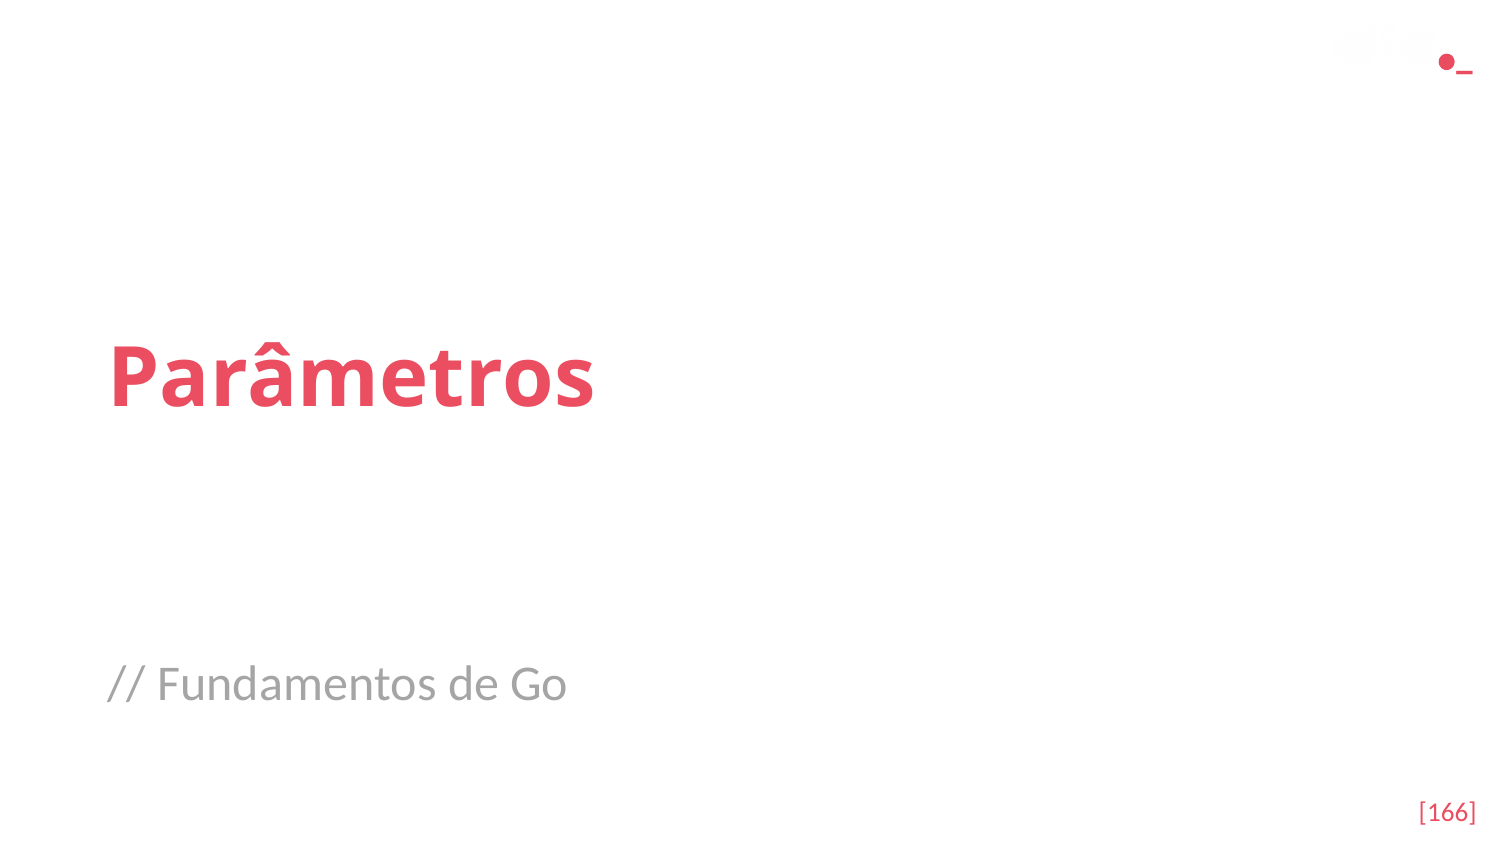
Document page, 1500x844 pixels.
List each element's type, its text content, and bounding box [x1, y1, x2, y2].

slide_number [166] [1403, 779, 1494, 844]
text_box // Fundamentos de Go [92, 635, 1309, 701]
text_box Parâmetros [92, 292, 1309, 558]
picture [1333, 19, 1473, 75]
